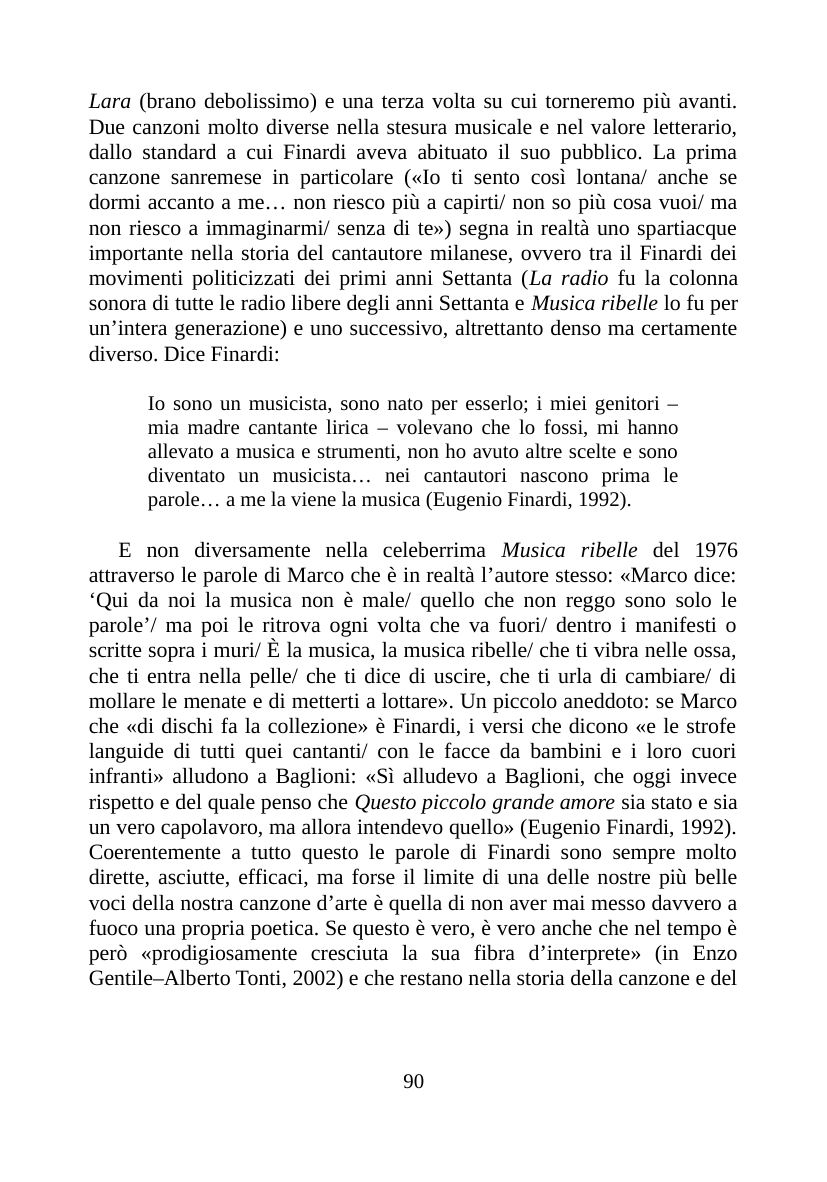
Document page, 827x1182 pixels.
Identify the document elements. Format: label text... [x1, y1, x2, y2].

text E non diversamente nella celeberrima Musica ribelle del 1976 attraverso le parole di Marco che è in realtà l’autore stesso: «Marco dice: ‘Qui da noi la musica non è male/ quello che non reggo sono solo le parole’/ ma poi le ritrova ogni volta che va fuori/ dentro i manifesti o scritte sopra i muri/ È la musica, la musica ribelle/ che ti vibra nelle ossa, che ti entra nella pelle/ che ti dice di uscire, che ti urla di cambiare/ di mollare le menate e di metterti a lottare». Un piccolo aneddoto: se Marco che «di dischi fa la collezione» è Finardi, i versi che dicono «e le strofe languide di tutti quei cantanti/ con le facce da bambini e i loro cuori infranti» alludono a Baglioni: «Sì alludevo a Baglioni, che oggi invece rispetto e del quale penso che Questo piccolo grande amore sia stato e sia un vero capolavoro, ma allora intendevo quello» (Eugenio Finardi, 1992). Coerentemente a tutto questo le parole di Finardi sono sempre molto dirette, asciutte, efficaci, ma forse il limite di una delle nostre più belle voci della nostra canzone d’arte è quella di non aver mai messo davvero a fuoco una propria poetica. Se questo è vero, è vero anche che nel tempo è però «prodigiosamente cresciuta la sua fibra d’interprete» (in Enzo Gentile–Alberto Tonti, 2002) e che restano nella storia della canzone e del [88, 537, 738, 990]
text Io sono un musicista, sono nato per esserlo; i miei genitori – mia madre cantante lirica – volevano che lo fossi, mi hanno allevato a musica e strumenti, non ho avuto altre scelte e sono diventato un musicista… nei cantautori nascono prima le parole… a me la viene la musica (Eugenio Finardi, 1992). [148, 391, 679, 511]
text Lara (brano debolissimo) e una terza volta su cui torneremo più avanti. Due canzoni molto diverse nella stesura musicale e nel valore letterario, dallo standard a cui Finardi aveva abituato il suo pubblico. La prima canzone sanremese in particolare («Io ti sento così lontana/ anche se dormi accanto a me… non riesco più a capirti/ non so più cosa vuoi/ ma non riesco a immaginarmi/ senza di te») segna in realtà uno spartiacque importante nella storia del cantautore milanese, ovvero tra il Finardi dei movimenti politicizzati dei primi anni Settanta (La radio fu la colonna sonora di tutte le radio libere degli anni Settanta e Musica ribelle lo fu per un’intera generazione) e uno successivo, altrettanto denso ma certamente diverso. Dice Finardi: [88, 88, 738, 366]
